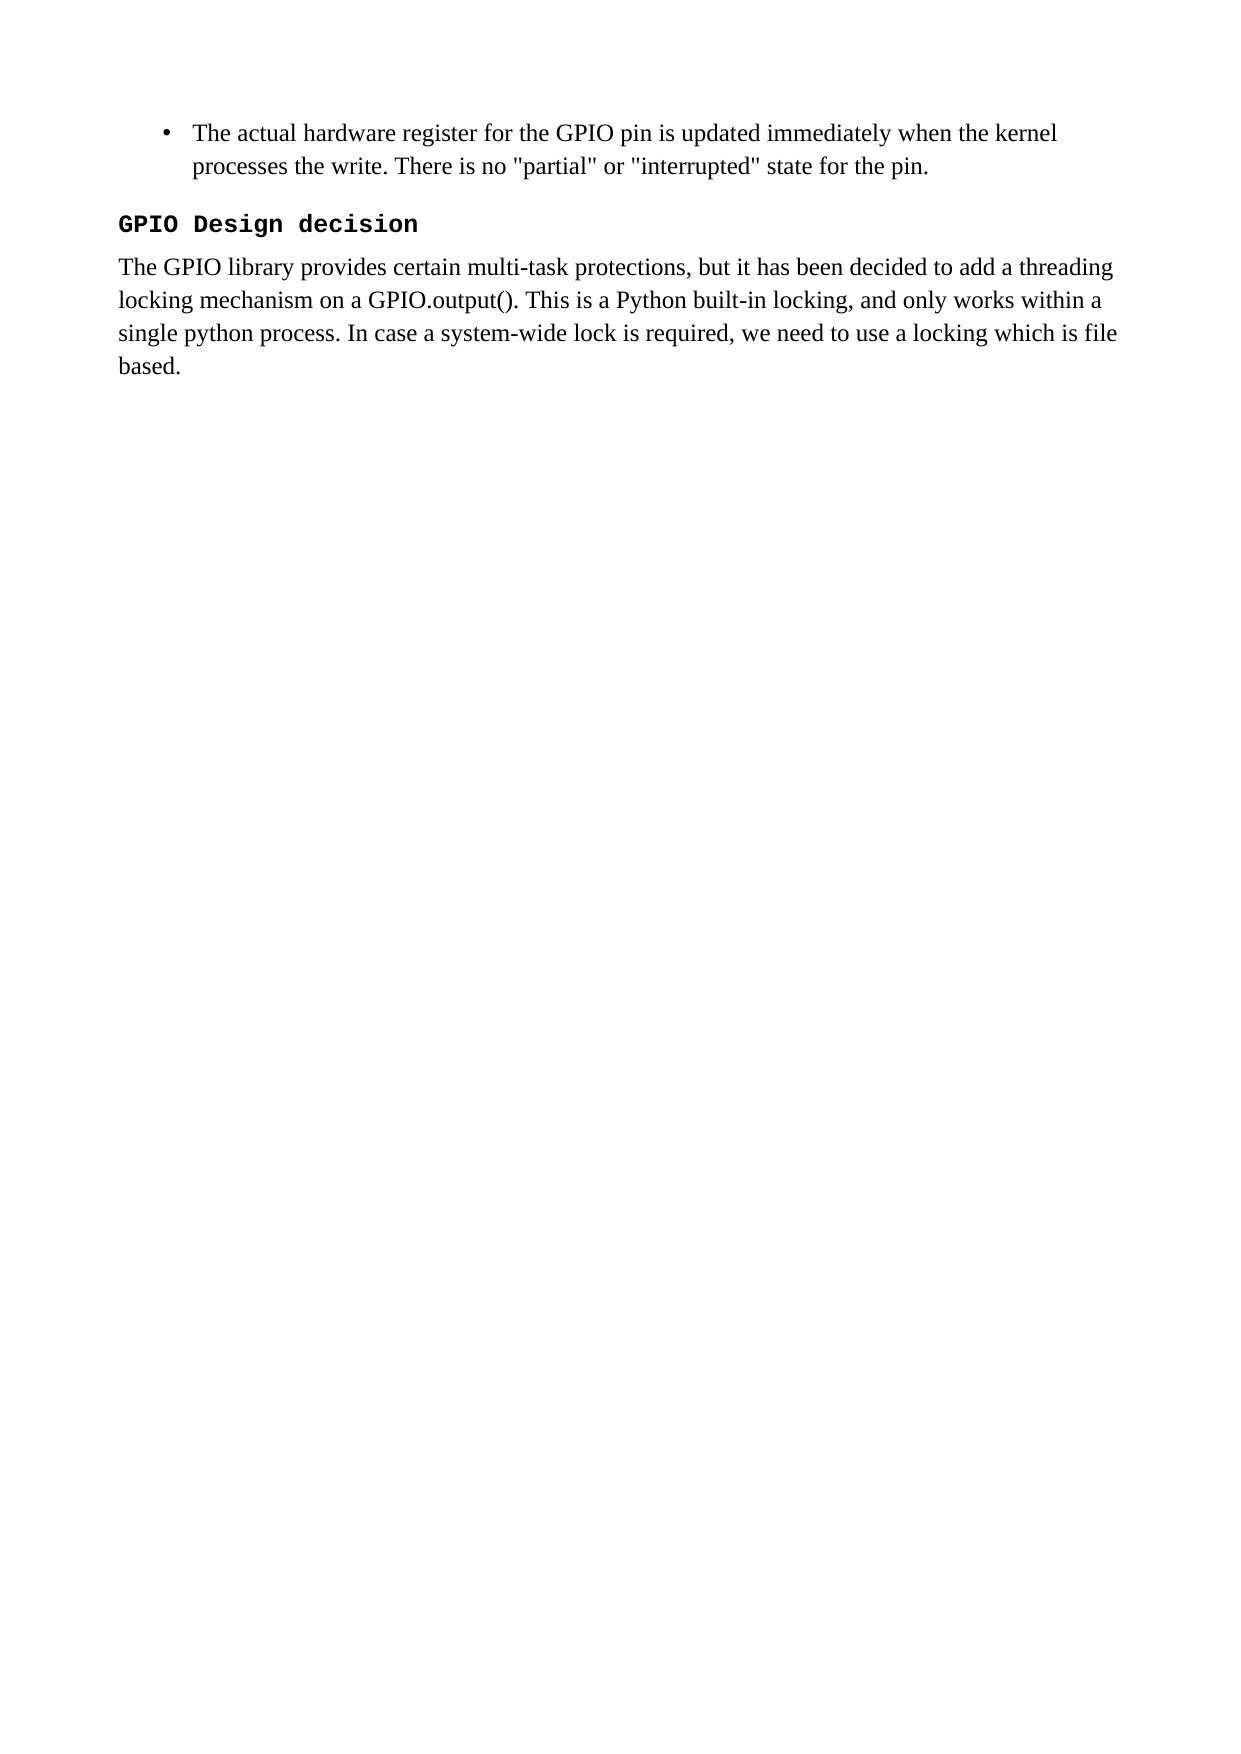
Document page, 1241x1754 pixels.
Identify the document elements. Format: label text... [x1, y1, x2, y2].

list The actual hardware register for the GPIO pin is updated immediately when the kernel processes the write. There is no "partial" or "interrupted" state for the pin. [162, 118, 1122, 180]
subtitle GPIO Design decision [118, 211, 1122, 239]
text The GPIO library provides certain multi-task protections, but it has been decided to add a threading locking mechanism on a GPIO.output(). This is a Python built-in locking, and only works within a single python process. In case a system-wide lock is required, we need to use a locking which is file based. [118, 252, 1122, 380]
